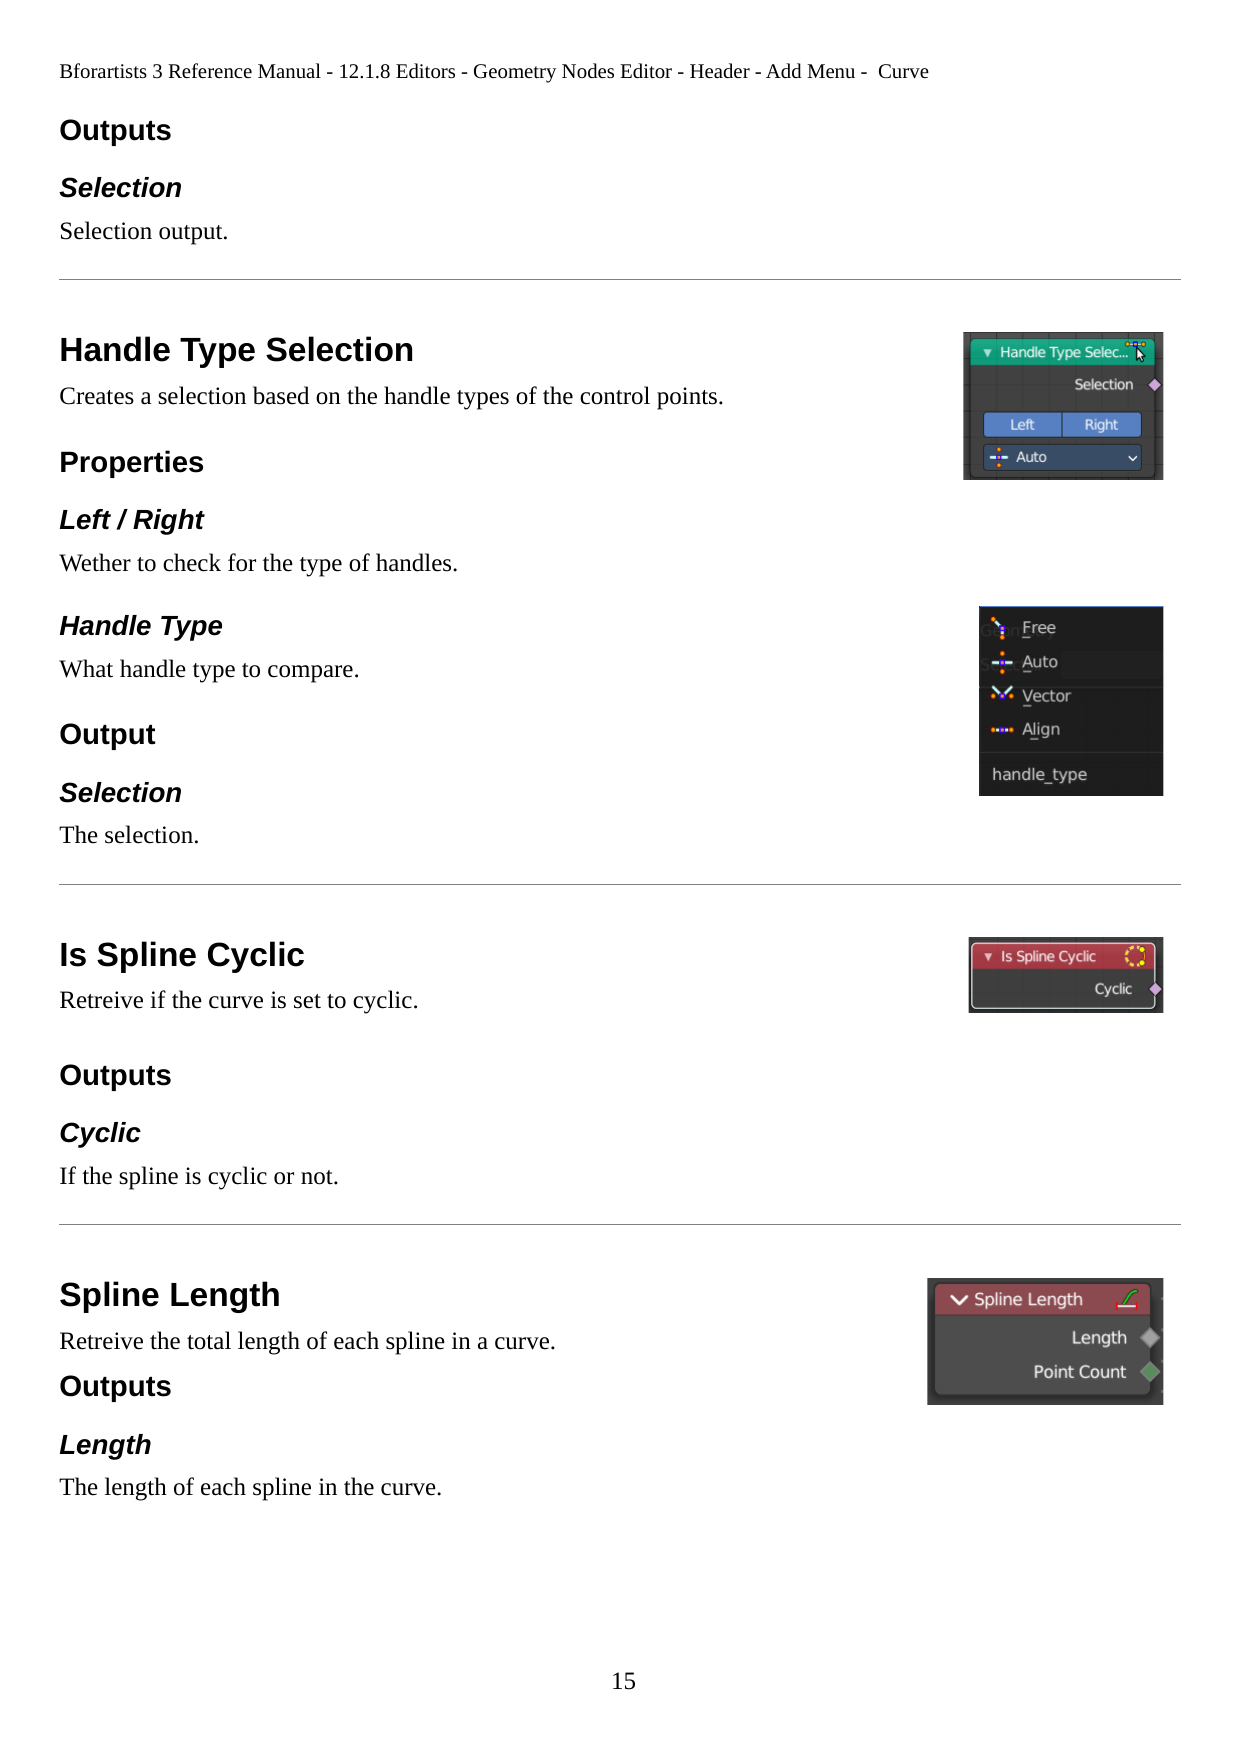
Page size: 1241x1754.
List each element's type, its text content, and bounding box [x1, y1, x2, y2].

text If the spline is cyclic or not. [59, 1161, 1181, 1189]
picture [927, 1278, 1164, 1405]
text Selection output. [59, 216, 1181, 244]
text Wether to check for the type of handles. [59, 548, 1181, 576]
subtitle Selection [59, 171, 1181, 203]
subtitle [1164, 444, 1181, 478]
subtitle Outputs [59, 1369, 927, 1403]
subtitle Length [59, 1428, 1181, 1460]
text What handle type to compare. [59, 654, 979, 682]
text The selection. [59, 820, 1181, 849]
subtitle [1164, 717, 1181, 751]
subtitle Outputs [59, 113, 1181, 146]
subtitle Selection [59, 776, 1181, 808]
text The length of each spline in the curve. [59, 1472, 1181, 1501]
picture [979, 606, 1164, 796]
subtitle [1164, 1369, 1181, 1403]
subtitle Handle Type [59, 609, 979, 641]
subtitle Output [59, 717, 979, 751]
subtitle Spline Length [59, 1275, 1181, 1313]
subtitle [1164, 609, 1181, 641]
subtitle Cyclic [59, 1116, 1181, 1148]
picture [963, 332, 1164, 480]
subtitle Is Spline Cyclic [59, 934, 1181, 973]
subtitle Left / Right [59, 503, 1181, 535]
text Creates a selection based on the handle types of the control points. [59, 381, 963, 410]
text Retreive the total length of each spline in a curve. [59, 1326, 927, 1355]
text Retreive if the curve is set to cyclic. [59, 986, 1181, 1014]
subtitle Handle Type Selection [59, 330, 1181, 368]
subtitle Properties [59, 444, 963, 478]
picture [968, 937, 1164, 1013]
subtitle Outputs [59, 1058, 1181, 1091]
